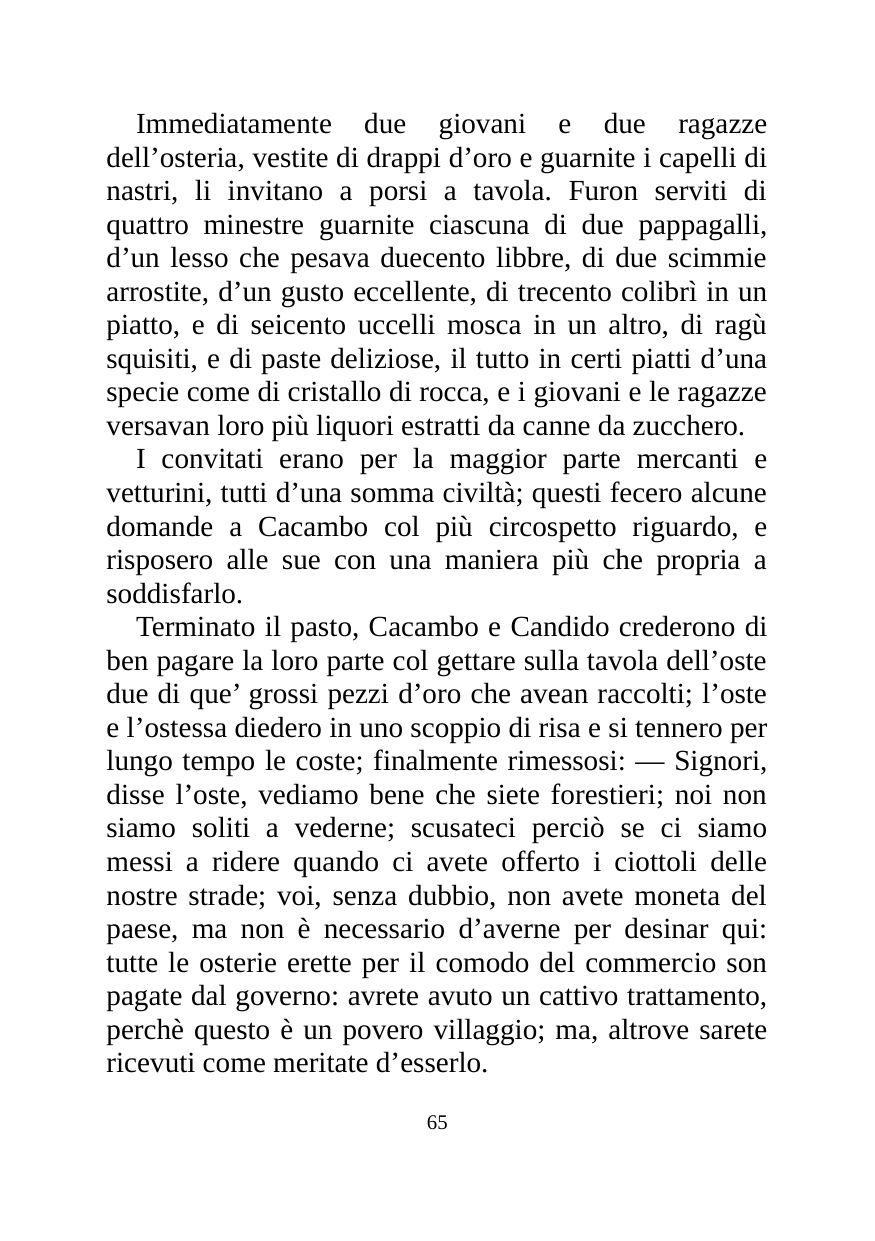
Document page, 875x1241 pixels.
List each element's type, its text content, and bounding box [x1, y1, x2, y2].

text Terminato il pasto, Cacambo e Candido crederono di ben pagare la loro parte col gettare sulla tavola dell’oste due di que’ grossi pezzi d’oro che avean raccolti; l’oste e l’ostessa diedero in uno scoppio di risa e si tennero per lungo tempo le coste; finalmente rimessosi: — Signori, disse l’oste, vediamo bene che siete forestieri; noi non siamo soliti a vederne; scusateci perciò se ci siamo messi a ridere quando ci avete offerto i ciottoli delle nostre strade; voi, senza dubbio, non avete moneta del paese, ma non è necessario d’averne per desinar qui: tutte le osterie erette per il comodo del commercio son pagate dal governo: avrete avuto un cattivo trattamento, perchè questo è un povero villaggio; ma, altrove sarete ricevuti come meritate d’esserlo. [106, 609, 768, 1079]
text Immediatamente due giovani e due ragazze dell’osteria, vestite di drappi d’oro e guarnite i capelli di nastri, li invitano a porsi a tavola. Furon serviti di quattro minestre guarnite ciascuna di due pappagalli, d’un lesso che pesava duecento libbre, di due scimmie arrostite, d’un gusto eccellente, di trecento colibrì in un piatto, e di seicento uccelli mosca in un altro, di ragù squisiti, e di paste deliziose, il tutto in certi piatti d’una specie come di cristallo di rocca, e i giovani e le ragazze versavan loro più liquori estratti da canne da zucchero. [106, 106, 768, 442]
text I convitati erano per la maggior parte mercanti e vetturini, tutti d’una somma civiltà; questi fecero alcune domande a Cacambo col più circospetto riguardo, e risposero alle sue con una maniera più che propria a soddisfarlo. [106, 442, 768, 609]
